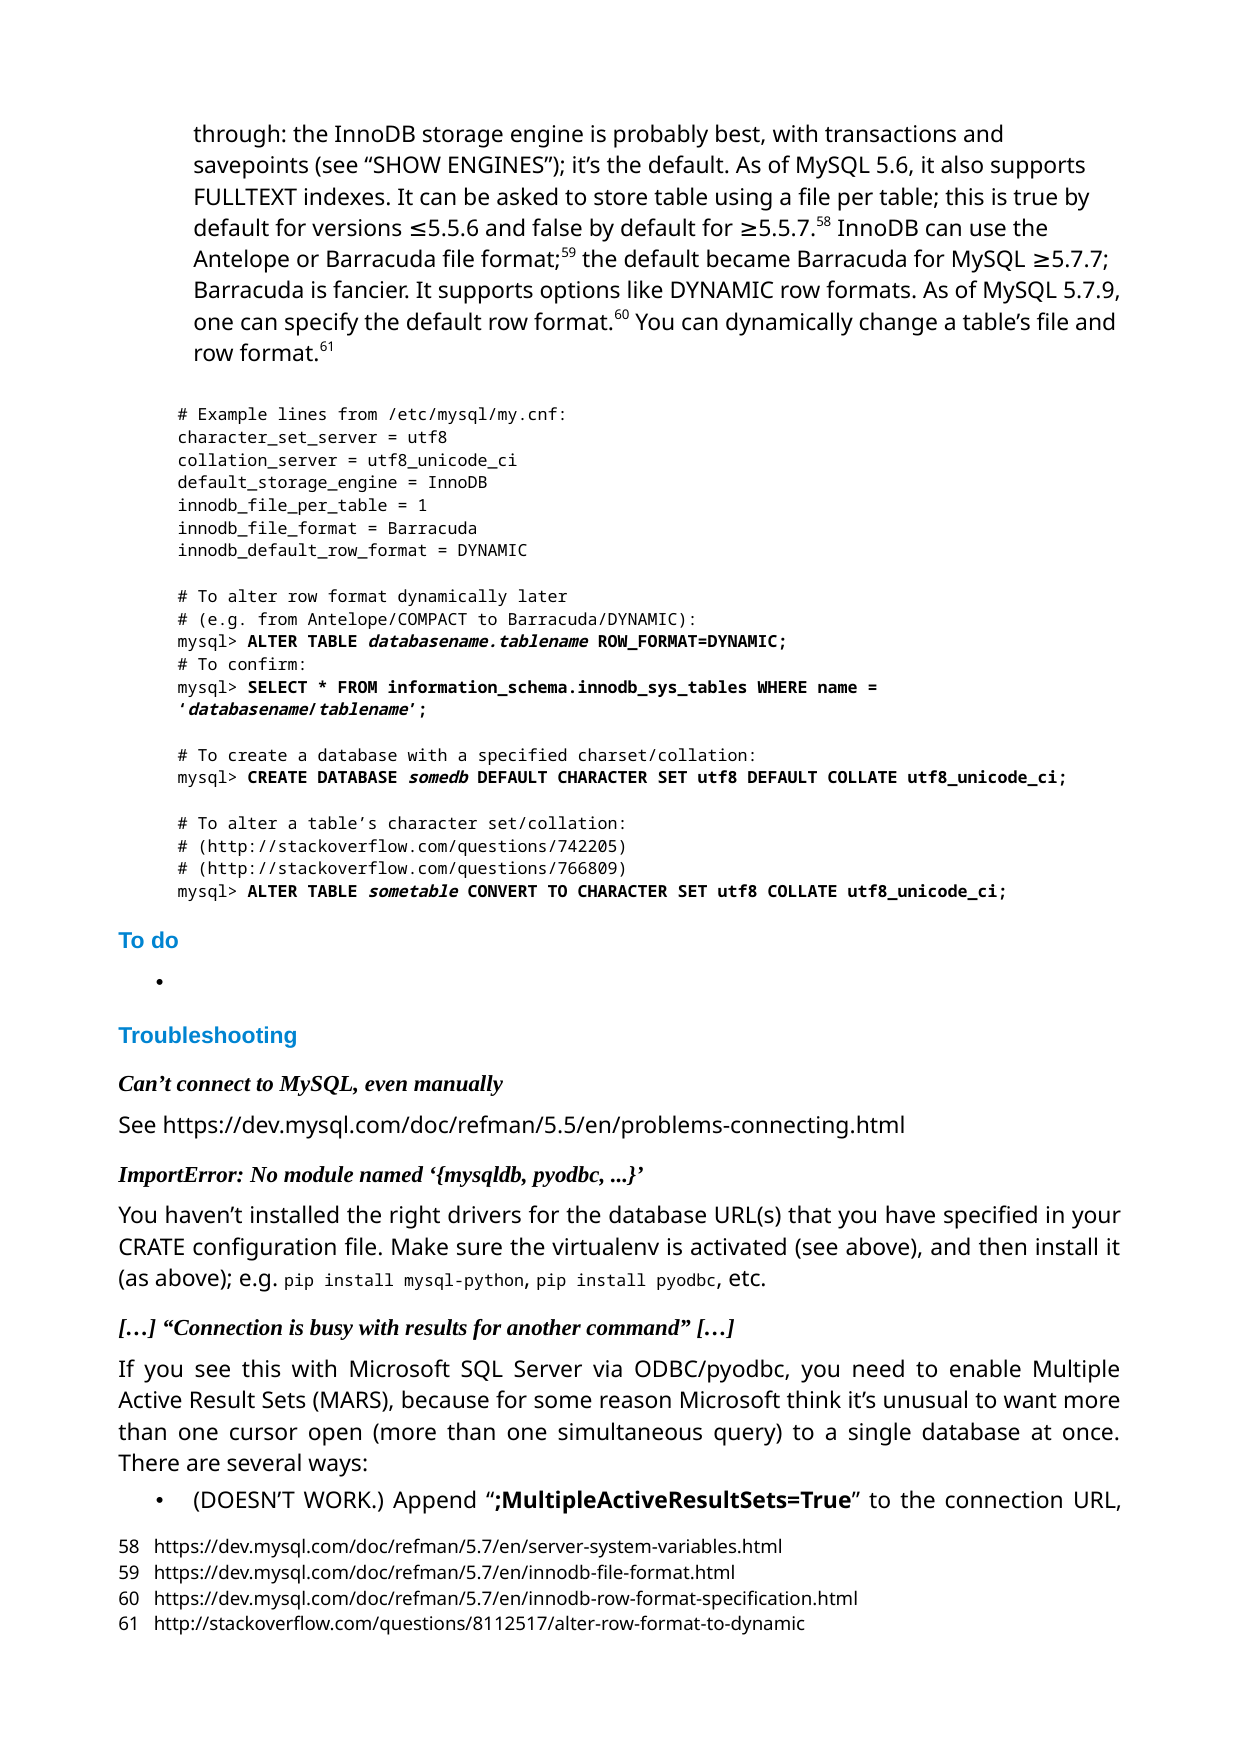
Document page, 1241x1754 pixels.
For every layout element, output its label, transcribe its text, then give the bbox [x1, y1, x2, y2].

list http://stackoverflow.com/questions/8112517/alter-row-format-to-dynamic [118, 1610, 1122, 1636]
text default_storage_engine = InnoDB [177, 471, 1122, 494]
text # Example lines from /etc/mysql/my.cnf: [177, 403, 1122, 426]
text # To create a database with a specified charset/collation: [177, 743, 1122, 766]
text # (http://stackoverflow.com/questions/742205) [177, 834, 1122, 857]
text mysql> SELECT * FROM information_schema.innodb_sys_tables WHERE name = ‘databasename/tablename’; [177, 675, 1122, 721]
text mysql> ALTER TABLE databasename.tablename ROW_FORMAT=DYNAMIC; [177, 630, 1122, 653]
text See https://dev.mysql.com/doc/refman/5.5/en/problems-connecting.html [118, 1108, 1122, 1140]
text mysql> ALTER TABLE sometable CONVERT TO CHARACTER SET utf8 COLLATE utf8_unicode_ci; [177, 880, 1122, 902]
list https://dev.mysql.com/doc/refman/5.7/en/innodb-row-format-specification.html [118, 1585, 1122, 1610]
text # To alter a table’s character set/collation: [177, 812, 1122, 834]
subtitle To do [118, 927, 1122, 954]
list https://dev.mysql.com/doc/refman/5.7/en/server-system-variables.html [118, 1534, 1122, 1559]
subtitle ImportError: No module named ‘{mysqldb, pyodbc, ...}’ [118, 1161, 1122, 1187]
list (DOESN’T WORK.) Append “;MultipleActiveResultSets=True” to the connection URL, [156, 1484, 1122, 1515]
text collation_server = utf8_unicode_ci [177, 448, 1122, 471]
text # (http://stackoverflow.com/questions/766809) [177, 857, 1122, 880]
text # To alter row format dynamically later [177, 584, 1122, 607]
list through: the InnoDB storage engine is probably best, with transactions and savepoints (see “SHOW ENGINES”); it’s the default. As of MySQL 5.6, it also supports FULLTEXT indexes. It can be asked to store table using a file per table; this is true by default for versions ≤5.5.6 and false by default for ≥5.5.7. InnoDB can use the Antelope or Barracuda file format; the default became Barracuda for MySQL ≥5.7.7; Barracuda is fancier. It supports options like DYNAMIC row formats. As of MySQL 5.7.9, one can specify the default row format. You can dynamically change a table’s file and row format. [156, 118, 1122, 368]
text innodb_default_row_format = DYNAMIC [177, 539, 1122, 562]
list https://dev.mysql.com/doc/refman/5.7/en/innodb-file-format.html [118, 1559, 1122, 1585]
text innodb_file_per_table = 1 [177, 494, 1122, 516]
subtitle Troubleshooting [118, 1022, 1122, 1049]
subtitle […] “Connection is busy with results for another command” […] [118, 1314, 1122, 1340]
text character_set_server = utf8 [177, 426, 1122, 448]
text innodb_file_format = Barracuda [177, 516, 1122, 539]
text # To confirm: [177, 653, 1122, 675]
text If you see this with Microsoft SQL Server via ODBC/pyodbc, you need to enable Multiple Active Result Sets (MARS), because for some reason Microsoft think it’s unusual to want more than one cursor open (more than one simultaneous query) to a single database at once. There are several ways: [118, 1353, 1122, 1478]
text # (e.g. from Antelope/COMPACT to Barracuda/DYNAMIC): [177, 607, 1122, 630]
text You haven’t installed the right drivers for the database URL(s) that you have specified in your CRATE configuration file. Make sure the virtualenv is activated (see above), and then install it (as above); e.g. pip install mysql-python, pip install pyodbc, etc. [118, 1199, 1122, 1293]
text mysql> CREATE DATABASE somedb DEFAULT CHARACTER SET utf8 DEFAULT COLLATE utf8_unicode_ci; [177, 766, 1122, 789]
subtitle Can’t connect to MySQL, even manually [118, 1070, 1122, 1096]
